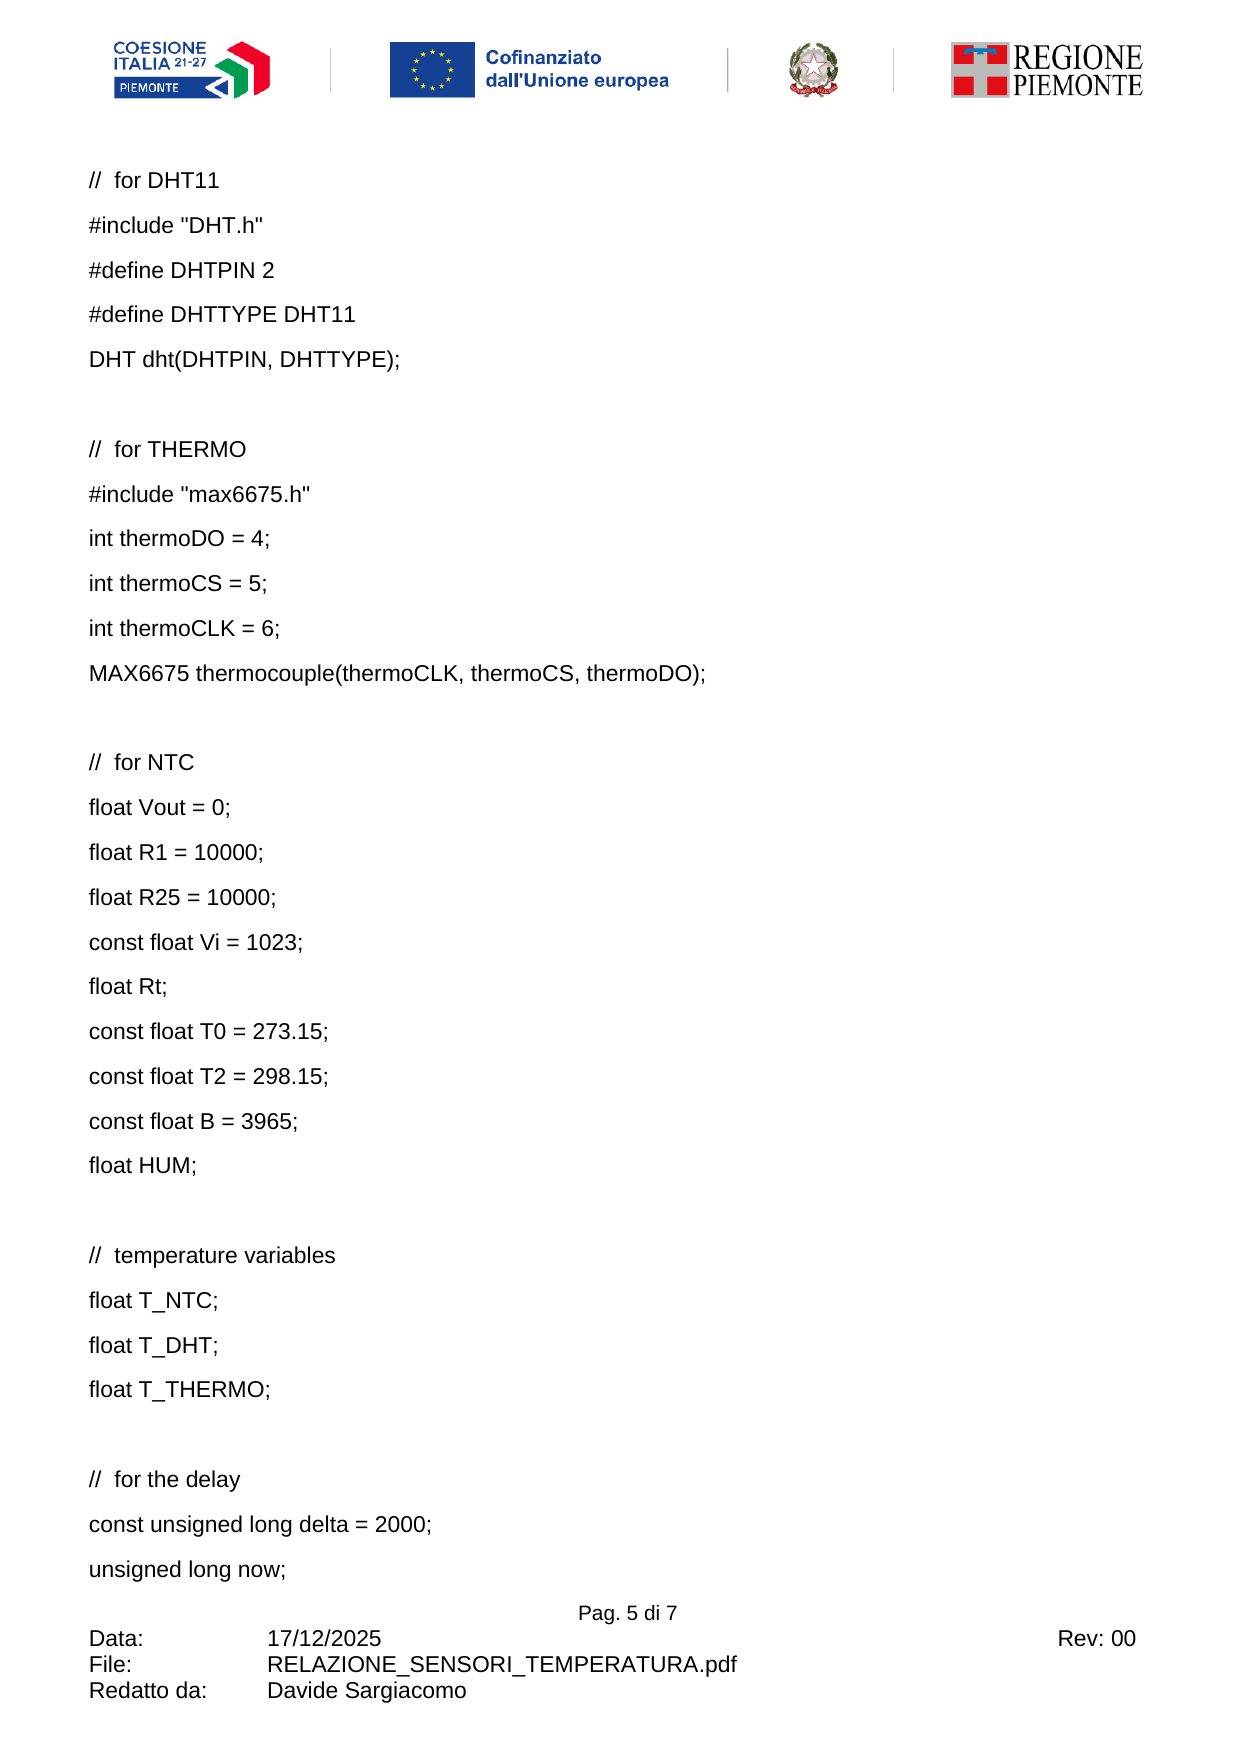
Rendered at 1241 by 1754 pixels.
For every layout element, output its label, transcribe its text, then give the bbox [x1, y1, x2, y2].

text float T_NTC; [89, 1287, 1167, 1313]
text const unsigned long delta = 2000; [89, 1511, 1167, 1537]
text float Vout = 0; [89, 794, 1167, 820]
text unsigned long now; [89, 1556, 1167, 1582]
text // for NTC [89, 749, 1167, 776]
text // for THERMO [89, 436, 1167, 462]
text DHT dht(DHTPIN, DHTTYPE); [89, 346, 1167, 372]
text const float B = 3965; [89, 1108, 1167, 1134]
text float R1 = 10000; [89, 839, 1167, 865]
picture [108, 29, 1147, 119]
text const float T0 = 273.15; [89, 1018, 1167, 1044]
text const float T2 = 298.15; [89, 1063, 1167, 1089]
text #include "DHT.h" [89, 212, 1167, 238]
text MAX6675 thermocouple(thermoCLK, thermoCS, thermoDO); [89, 660, 1167, 686]
text const float Vi = 1023; [89, 928, 1167, 955]
text float R25 = 10000; [89, 884, 1167, 910]
text float HUM; [89, 1152, 1167, 1179]
text float T_DHT; [89, 1332, 1167, 1358]
text int thermoDO = 4; [89, 525, 1167, 552]
text float Rt; [89, 973, 1167, 999]
text // temperature variables [89, 1242, 1167, 1268]
text // for the delay [89, 1466, 1167, 1492]
text #include "max6675.h" [89, 481, 1167, 507]
text float T_THERMO; [89, 1376, 1167, 1403]
text int thermoCLK = 6; [89, 615, 1167, 641]
text #define DHTPIN 2 [89, 257, 1167, 283]
text // for DHT11 [89, 167, 1167, 193]
text #define DHTTYPE DHT11 [89, 301, 1167, 328]
text int thermoCS = 5; [89, 570, 1167, 596]
